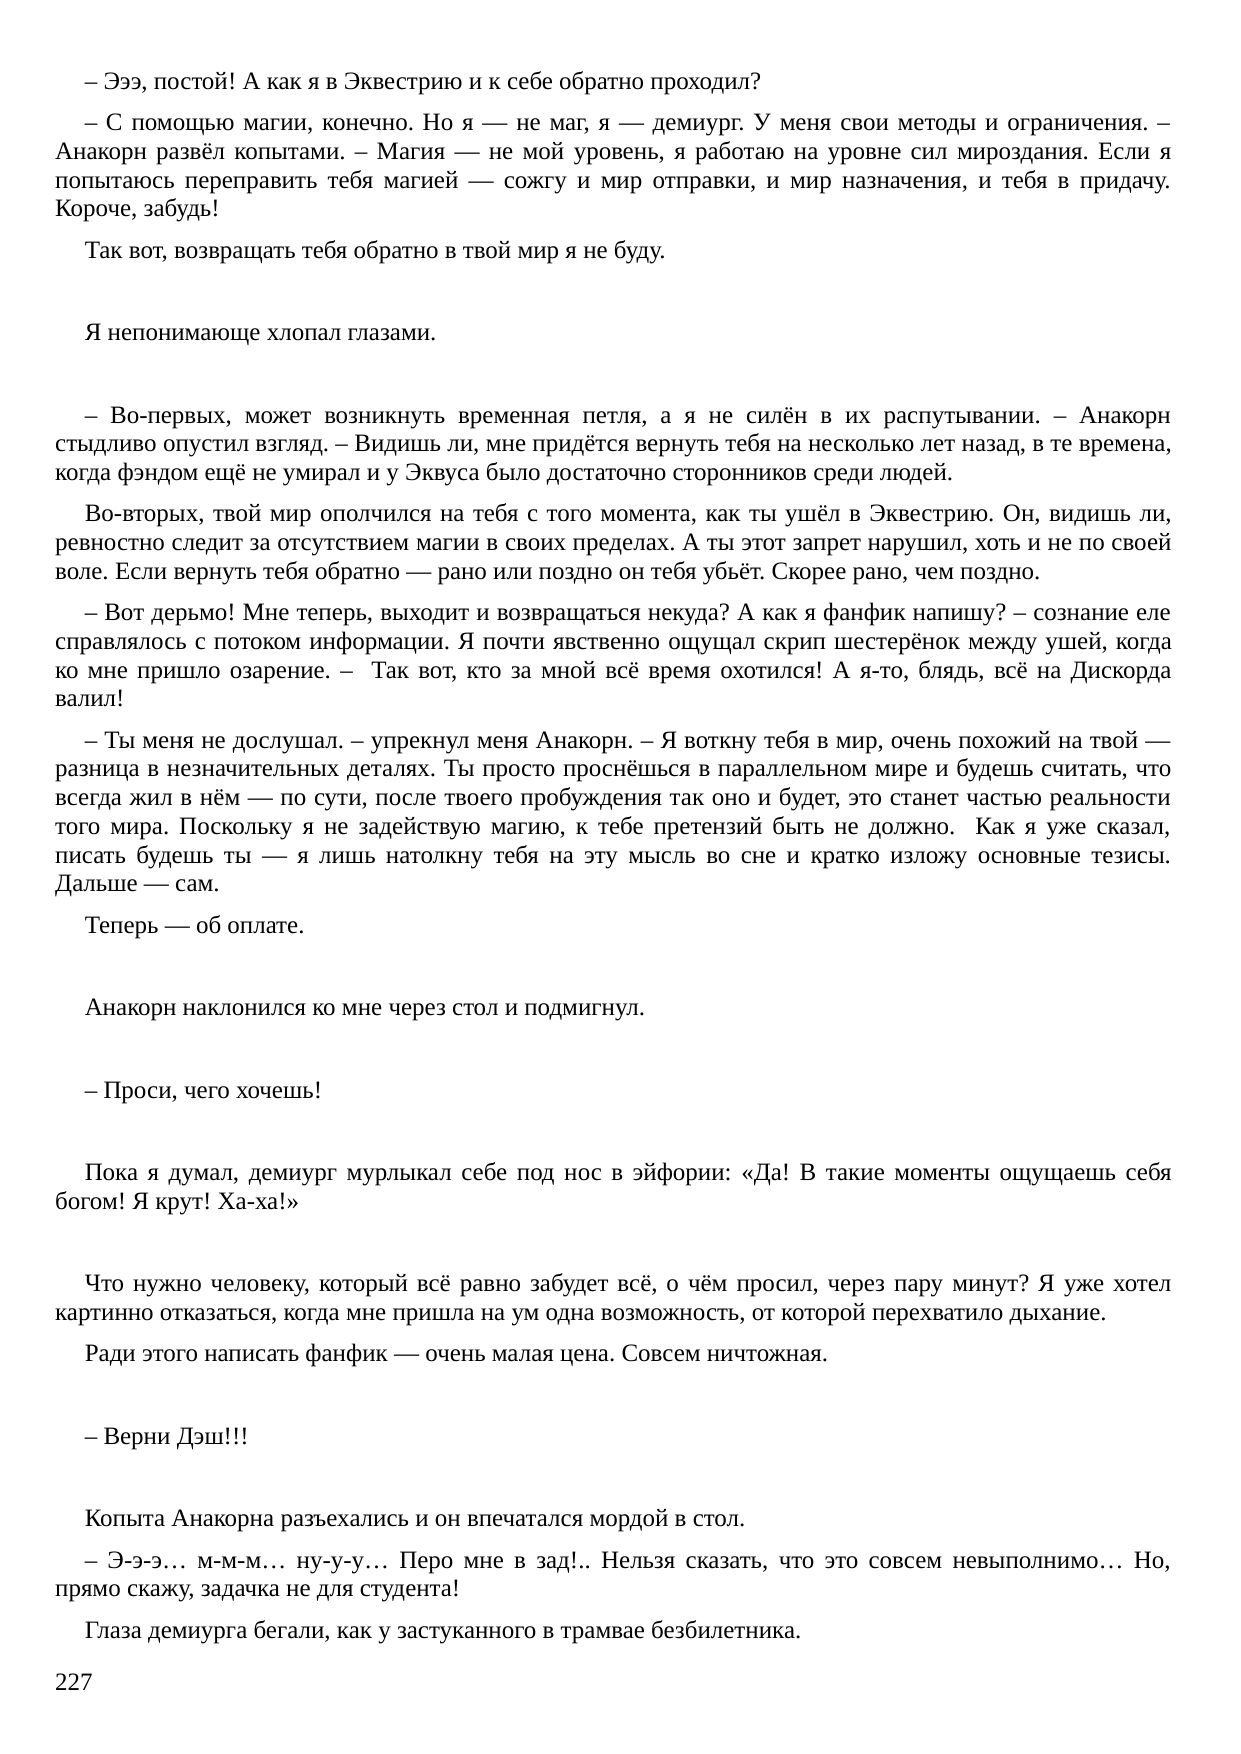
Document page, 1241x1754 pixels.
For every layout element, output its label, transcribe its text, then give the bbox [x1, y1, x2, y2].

text Что нужно человеку, который всё равно забудет всё, о чём просил, через пару минут? Я уже хотел картинно отказаться, когда мне пришла на ум одна возможность, от которой перехватило дыхание. [55, 1268, 1173, 1326]
text Глаза демиурга бегали, как у застуканного в трамвае безбилетника. [55, 1615, 1173, 1643]
text Теперь — об оплате. [55, 910, 1173, 938]
text – Проси, чего хочешь! [55, 1075, 1173, 1103]
text – Ты меня не дослушал. – упрекнул меня Анакорн. – Я воткну тебя в мир, очень похожий на твой — разница в незначительных деталях. Ты просто проснёшься в параллельном мире и будешь считать, что всегда жил в нём — по сути, после твоего пробуждения так оно и будет, это станет частью реальности того мира. Поскольку я не задействую магию, к тебе претензий быть не должно. Как я уже сказал, писать будешь ты — я лишь натолкну тебя на эту мысль во сне и кратко изложу основные тезисы. Дальше — сам. [55, 725, 1173, 897]
text Во-вторых, твой мир ополчился на тебя с того момента, как ты ушёл в Эквестрию. Он, видишь ли, ревностно следит за отсутствием магии в своих пределах. А ты этот запрет нарушил, хоть и не по своей воле. Если вернуть тебя обратно — рано или поздно он тебя убьёт. Скорее рано, чем поздно. [55, 498, 1173, 585]
text – Верни Дэш!!! [55, 1421, 1173, 1450]
text – Э-э-э… м-м-м… ну-у-у… Перо мне в зад!.. Нельзя сказать, что это совсем невыполнимо… Но, прямо скажу, задачка не для студента! [55, 1545, 1173, 1602]
text – Эээ, постой! А как я в Эквестрию и к себе обратно проходил? [55, 66, 1173, 95]
text Я непонимающе хлопал глазами. [55, 317, 1173, 346]
text – Во-первых, может возникнуть временная петля, а я не силён в их распутывании. – Анакорн стыдливо опустил взгляд. – Видишь ли, мне придётся вернуть тебя на несколько лет назад, в те времена, когда фэндом ещё не умирал и у Эквуса было достаточно сторонников среди людей. [55, 400, 1173, 486]
text Ради этого написать фанфик — очень малая цена. Совсем ничтожная. [55, 1338, 1173, 1367]
text – С помощью магии, конечно. Но я — не маг, я — демиург. У меня свои методы и ограничения. – Анакорн развёл копытами. – Магия — не мой уровень, я работаю на уровне сил мироздания. Если я попытаюсь переправить тебя магией — сожгу и мир отправки, и мир назначения, и тебя в придачу. Короче, забудь! [55, 107, 1173, 222]
text Копыта Анакорна разъехались и он впечатался мордой в стол. [55, 1503, 1173, 1532]
text – Вот дерьмо! Мне теперь, выходит и возвращаться некуда? А как я фанфик напишу? – сознание еле справлялось с потоком информации. Я почти явственно ощущал скрип шестерёнок между ушей, когда ко мне пришло озарение. – Так вот, кто за мной всё время охотился! А я-то, блядь, всё на Дискорда валил! [55, 597, 1173, 712]
text Так вот, возвращать тебя обратно в твой мир я не буду. [55, 235, 1173, 263]
text Пока я думал, демиург мурлыкал себе под нос в эйфории: «Да! В такие моменты ощущаешь себя богом! Я крут! Ха-ха!» [55, 1157, 1173, 1215]
text Анакорн наклонился ко мне через стол и подмигнул. [55, 992, 1173, 1021]
